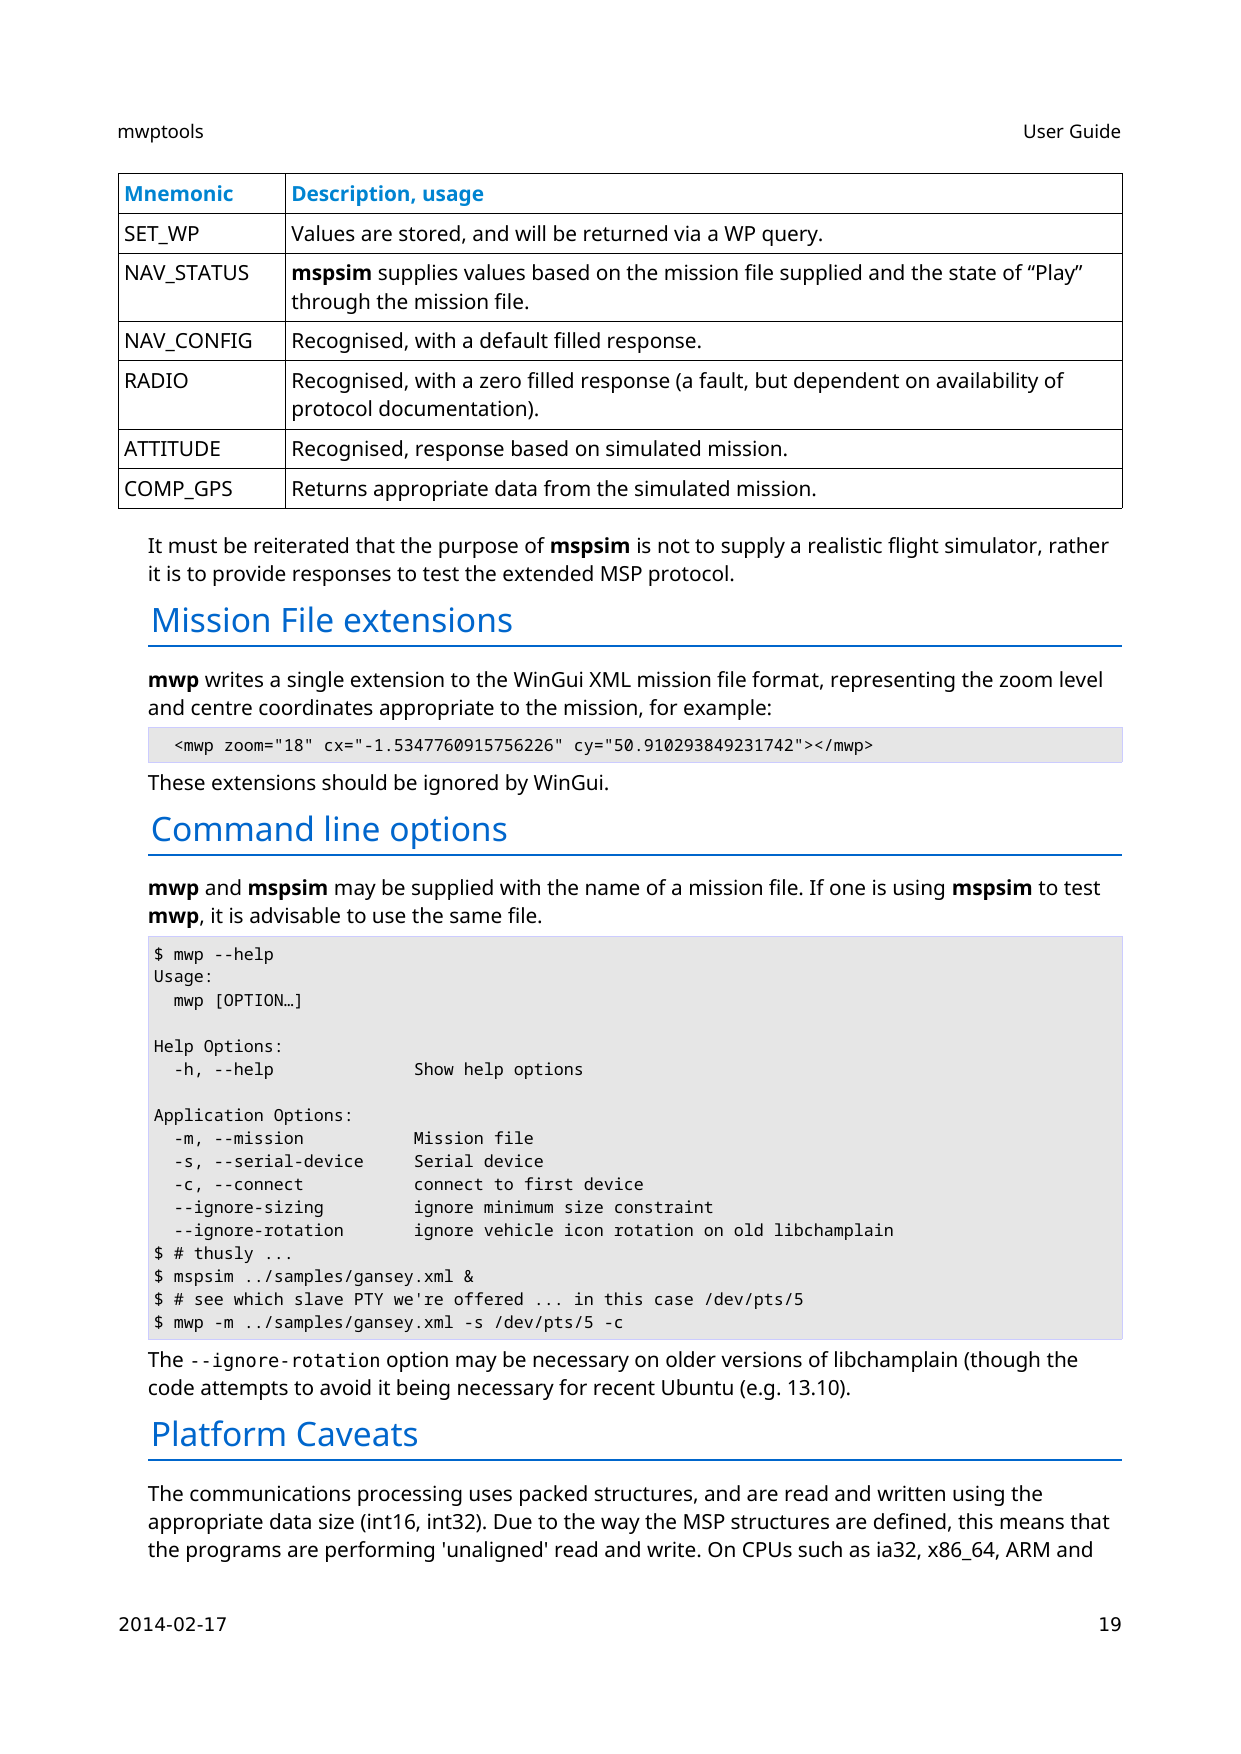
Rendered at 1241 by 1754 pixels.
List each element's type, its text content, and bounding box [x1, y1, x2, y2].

text -h, --help Show help options [149, 1051, 1122, 1074]
text These extensions should be ignored by WinGui. [148, 768, 1122, 796]
text $ mspsim ../samples/gansey.xml & [149, 1258, 1122, 1281]
subtitle Mission File extensions [148, 593, 1122, 645]
text <mwp zoom="18" cx="-1.5347760915756226" cy="50.910293849231742"></mwp> [149, 728, 1122, 762]
text The communications processing uses packed structures, and are read and written using the appropriate data size (int16, int32). Due to the way the MSP structures are defined, this means that the programs are performing 'unaligned' read and write. On CPUs such as ia32, x86_64, ARM and [148, 1479, 1122, 1563]
text mwp and mspsim may be supplied with the name of a mission file. If one is using mspsim to test mwp, it is advisable to use the same file. [148, 873, 1122, 930]
text -c, --connect connect to first device [149, 1166, 1122, 1189]
text The --ignore-rotation option may be necessary on older versions of libchamplain (though the code attempts to avoid it being necessary for recent Ubuntu (e.g. 13.10). [148, 1345, 1122, 1402]
text mwp [OPTION…] [149, 982, 1122, 1005]
table_header Mnemonic [119, 174, 285, 213]
text $ # thusly ... [149, 1235, 1122, 1258]
table_cell Recognised, response based on simulated mission. [286, 430, 1122, 468]
table_cell COMP_GPS [119, 469, 285, 508]
table_cell NAV_STATUS [119, 254, 285, 321]
text It must be reiterated that the purpose of mspsim is not to supply a realistic flight simulator, rather it is to provide responses to test the extended MSP protocol. [148, 531, 1122, 588]
table_cell SET_WP [119, 214, 285, 253]
text --ignore-rotation ignore vehicle icon rotation on old libchamplain [149, 1212, 1122, 1235]
table_cell RADIO [119, 361, 285, 429]
table_cell Returns appropriate data from the simulated mission. [286, 469, 1122, 508]
text $ mwp -m ../samples/gansey.xml -s /dev/pts/5 -c [149, 1304, 1122, 1339]
text Usage: [149, 959, 1122, 982]
text $ mwp --help [149, 937, 1122, 959]
table_cell Recognised, with a default filled response. [286, 322, 1122, 360]
text mwp writes a single extension to the WinGui XML mission file format, representing the zoom level and centre coordinates appropriate to the mission, for example: [148, 665, 1122, 721]
table_cell mspsim supplies values based on the mission file supplied and the state of “Play” through the mission file. [286, 254, 1122, 321]
subtitle Command line options [148, 802, 1122, 854]
text -m, --mission Mission file [149, 1120, 1122, 1143]
table_cell Recognised, with a zero filled response (a fault, but dependent on availability of protocol documentation). [286, 361, 1122, 429]
table_cell Values are stored, and will be returned via a WP query. [286, 214, 1122, 253]
text Help Options: [149, 1028, 1122, 1051]
table_cell ATTITUDE [119, 430, 285, 468]
text $ # see which slave PTY we're offered ... in this case /dev/pts/5 [149, 1281, 1122, 1304]
text --ignore-sizing ignore minimum size constraint [149, 1189, 1122, 1212]
subtitle Platform Caveats [148, 1408, 1122, 1459]
text -s, --serial-device Serial device [149, 1143, 1122, 1166]
text Application Options: [149, 1097, 1122, 1120]
table_cell NAV_CONFIG [119, 322, 285, 360]
table_header Description, usage [286, 174, 1122, 213]
